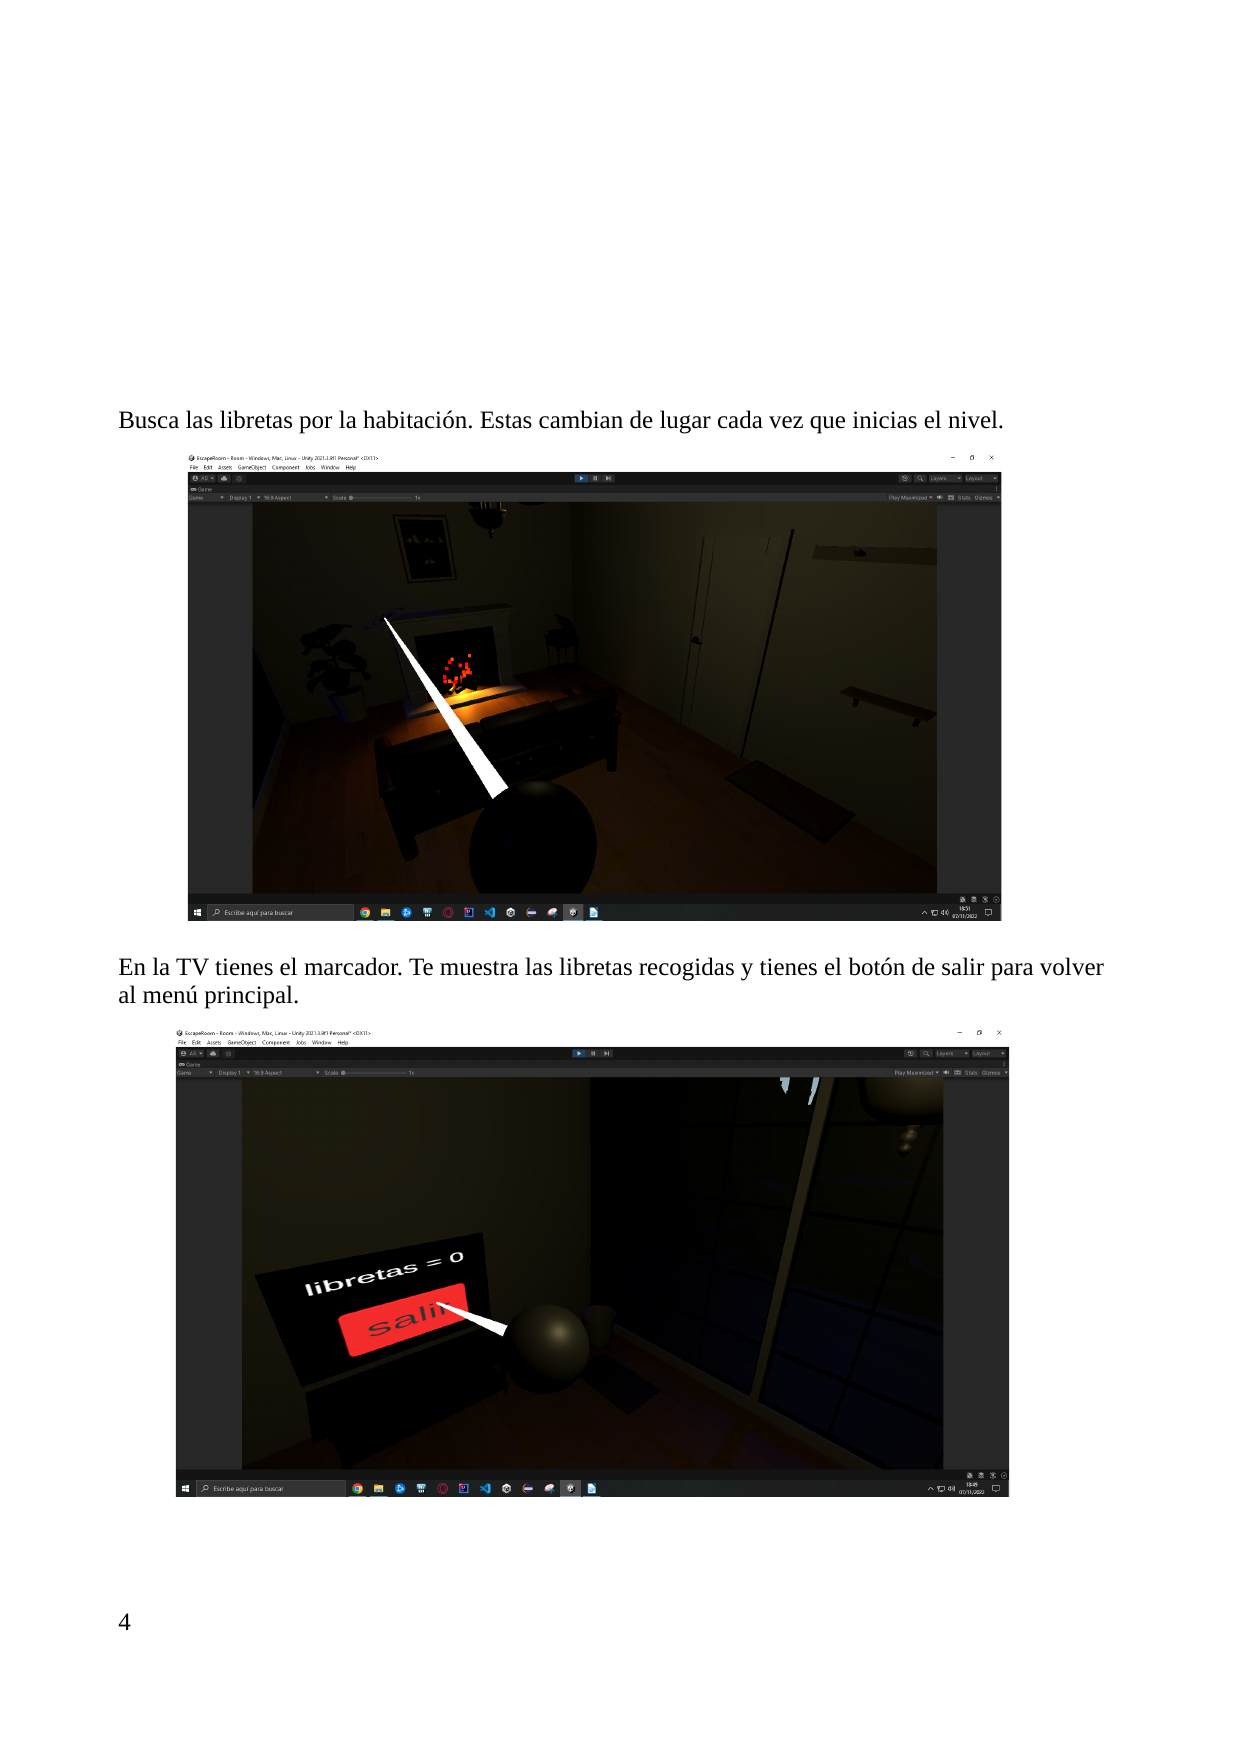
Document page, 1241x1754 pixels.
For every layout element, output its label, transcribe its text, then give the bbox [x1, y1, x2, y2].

text En la TV tienes el marcador. Te muestra las libretas recogidas y tienes el botón de salir para volver al menú principal. [118, 952, 1122, 1009]
picture [175, 1028, 1010, 1497]
picture [187, 453, 1002, 921]
text Busca las libretas por la habitación. Estas cambian de lugar cada vez que inicias el nivel. [118, 406, 1122, 434]
